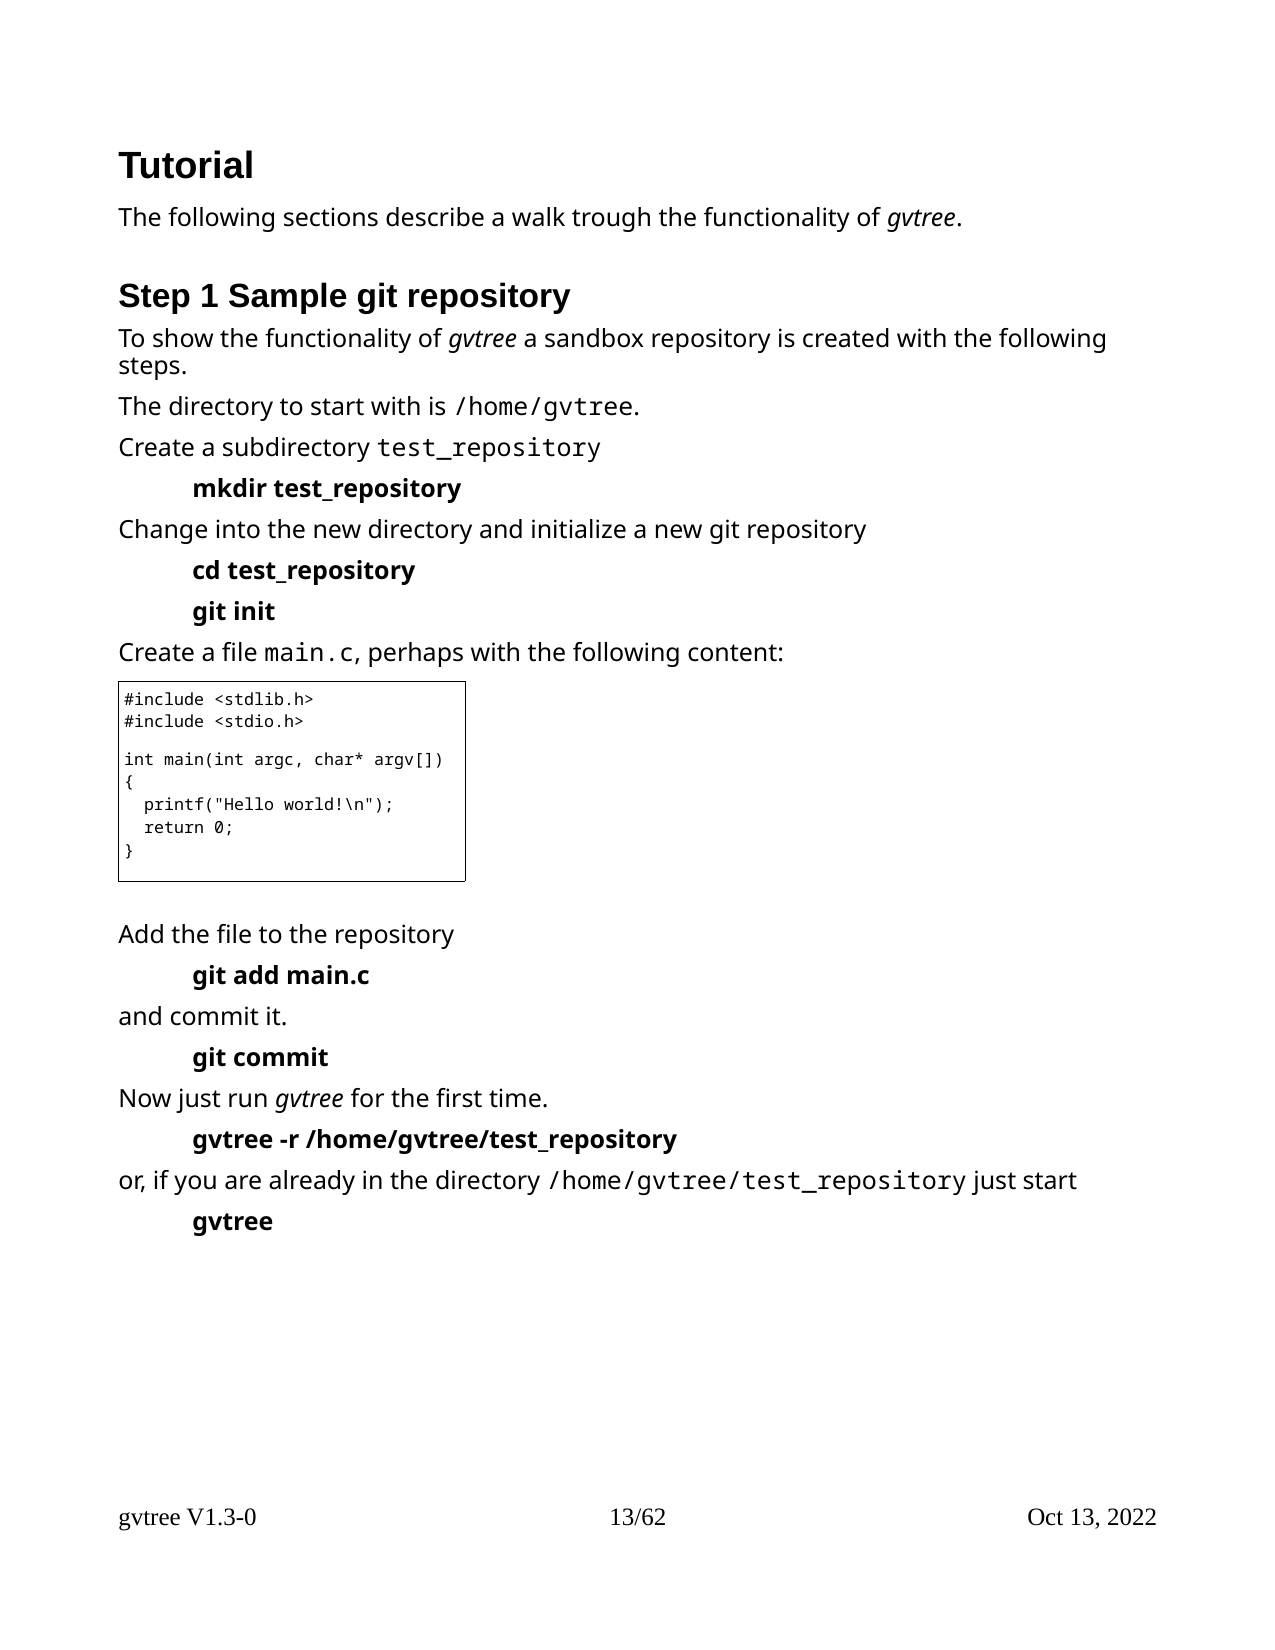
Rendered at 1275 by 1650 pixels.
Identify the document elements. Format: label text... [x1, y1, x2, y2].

text gvtree [118, 1209, 1157, 1236]
text The following sections describe a walk trough the functionality of gvtree. [118, 199, 1157, 233]
text Create a subdirectory test_repository [118, 435, 1157, 462]
text Change into the new directory and initialize a new git repository [118, 517, 1157, 544]
text git commit [118, 1045, 1157, 1072]
text Add the file to the repository [118, 922, 1157, 949]
text and commit it. [118, 1004, 1157, 1031]
subtitle Tutorial [118, 143, 1157, 187]
table_header #include <stdlib.h> #include <stdio.h> int main(int argc, char* argv[]) { printf("Hello world!\n"); return 0; } [119, 682, 465, 881]
subtitle Step 1 Sample git repository [118, 276, 1157, 314]
text mkdir test_repository [118, 476, 1157, 503]
text Now just run gvtree for the first time. [118, 1086, 1157, 1113]
text cd test_repository [118, 558, 1157, 585]
text The directory to start with is /home/gvtree. [118, 394, 1157, 421]
text or, if you are already in the directory /home/gvtree/test_repository just start [118, 1168, 1157, 1195]
text git add main.c [118, 963, 1157, 990]
text To show the functionality of gvtree a sandbox repository is created with the following steps. [118, 327, 1157, 379]
text gvtree -r /home/gvtree/test_repository [118, 1127, 1157, 1154]
text git init [118, 599, 1157, 626]
text Create a file main.c, perhaps with the following content: [118, 640, 1157, 667]
